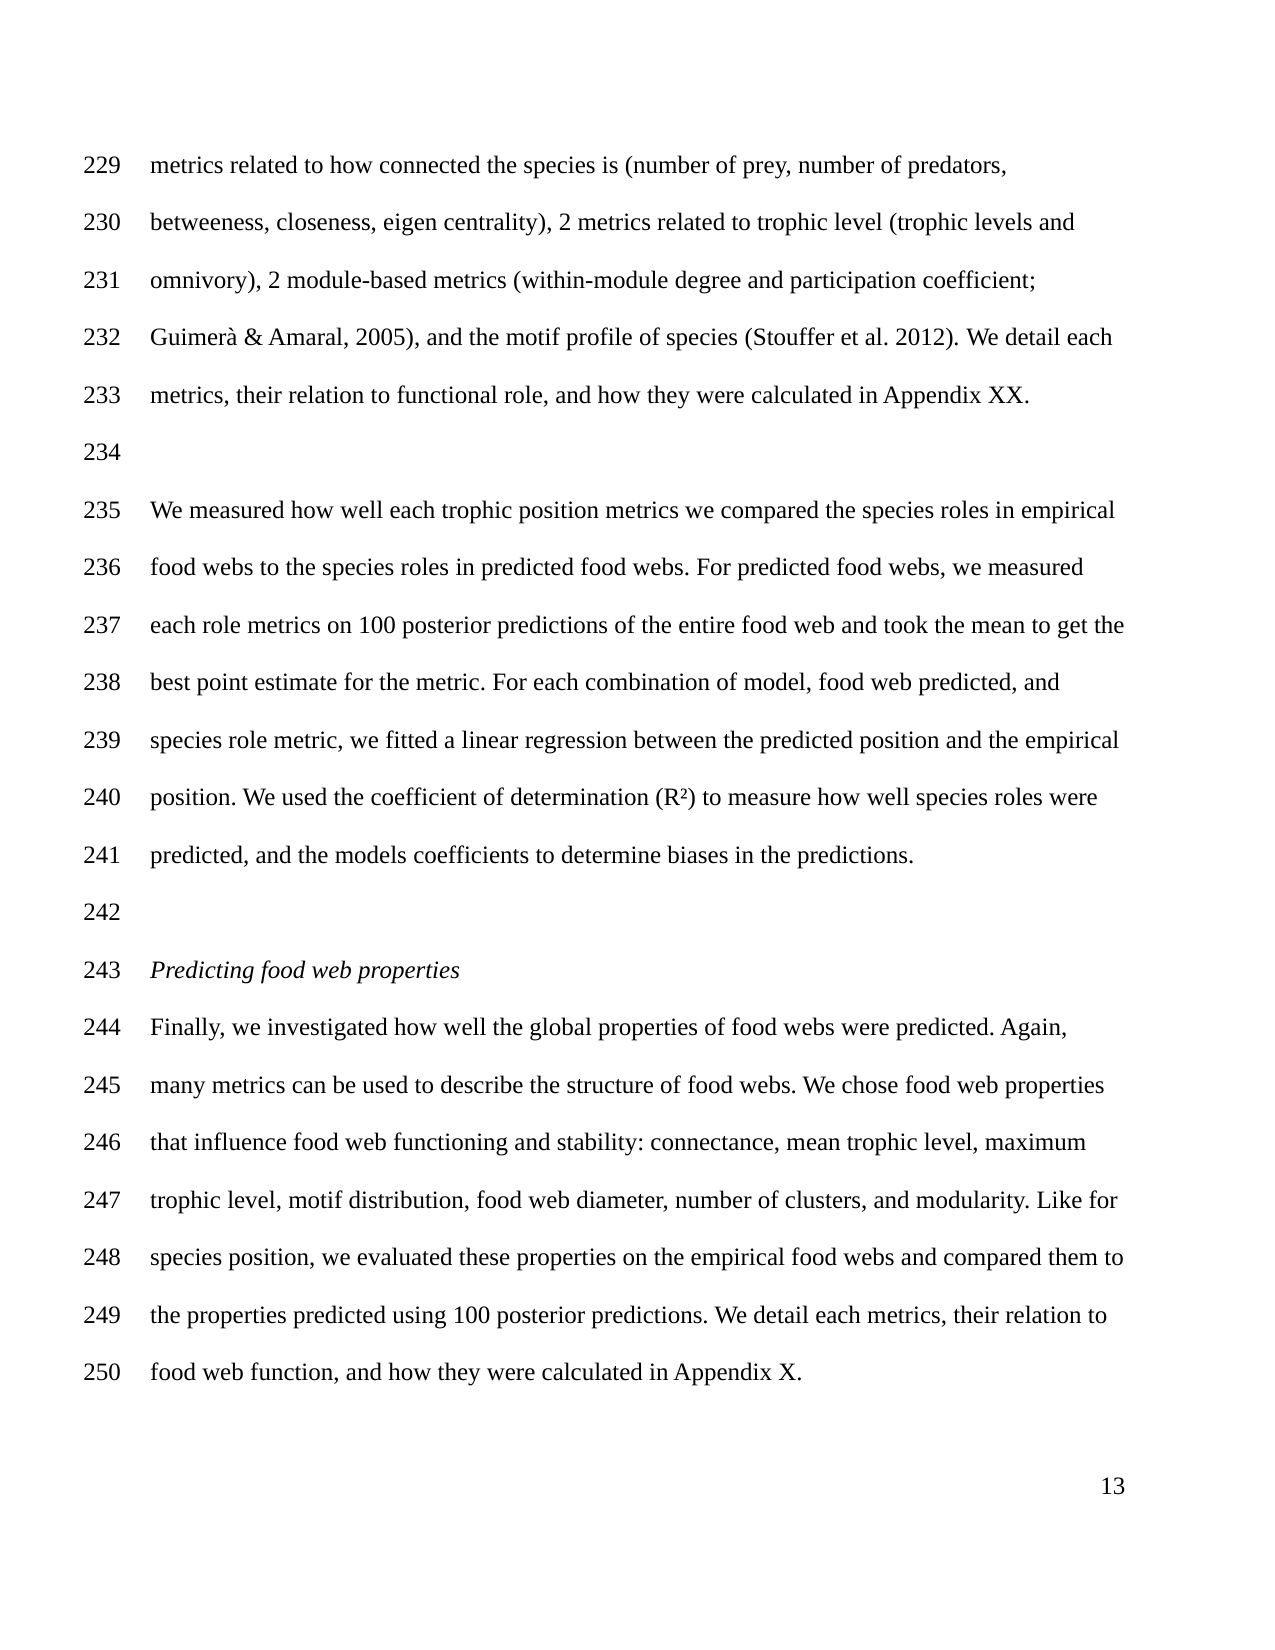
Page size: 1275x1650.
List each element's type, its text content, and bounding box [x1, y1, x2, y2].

text We measured how well each trophic position metrics we compared the species roles in empirical food webs to the species roles in predicted food webs. For predicted food webs, we measured each role metrics on 100 posterior predictions of the entire food web and took the mean to get the best point estimate for the metric. For each combination of model, food web predicted, and species role metric, we fitted a linear regression between the predicted position and the empirical position. We used the coefficient of determination (R²) to measure how well species roles were predicted, and the models coefficients to determine biases in the predictions. [150, 495, 1125, 869]
text Finally, we investigated how well the global properties of food webs were predicted. Again, many metrics can be used to describe the structure of food webs. We chose food web properties that influence food web functioning and stability: connectance, mean trophic level, maximum trophic level, motif distribution, food web diameter, number of clusters, and modularity. Like for species position, we evaluated these properties on the empirical food webs and compared them to the properties predicted using 100 posterior predictions. We detail each metrics, their relation to food web function, and how they were calculated in Appendix X. [150, 1012, 1125, 1386]
text Predicting food web properties [150, 955, 1125, 984]
text metrics related to how connected the species is (number of prey, number of predators, betweeness, closeness, eigen centrality), 2 metrics related to trophic level (trophic levels and omnivory), 2 module-based metrics (within-module degree and participation coefficient; Guimerà & Amaral, 2005), and the motif profile of species (Stouffer et al. 2012). We detail each metrics, their relation to functional role, and how they were calculated in Appendix XX. [150, 150, 1125, 409]
